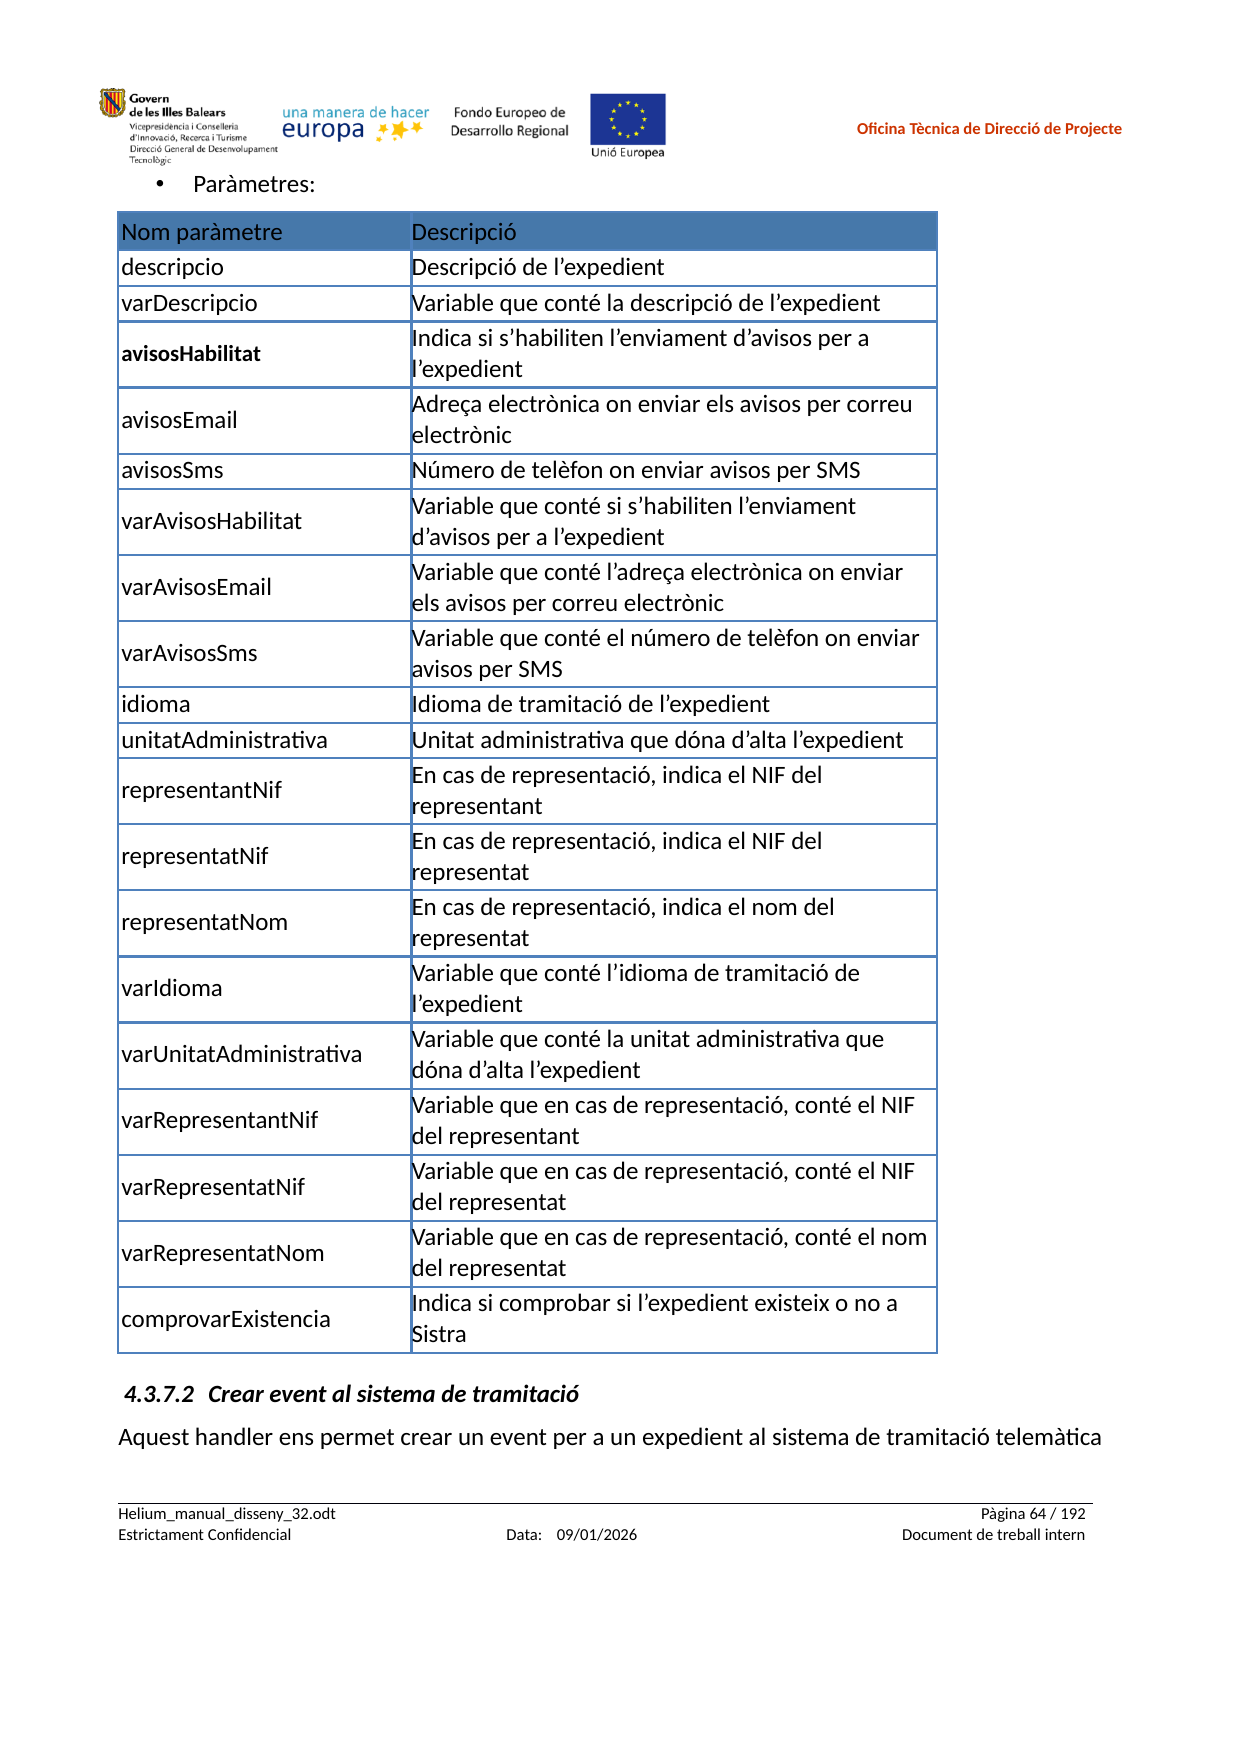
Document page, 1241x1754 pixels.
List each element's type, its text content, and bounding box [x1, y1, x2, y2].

table_cell Variable que en cas de representació, conté el NIF del representant [413, 1090, 936, 1153]
table_cell Variable que conté la descripció de l’expedient [413, 287, 936, 320]
table_cell Variable que conté l’adreça electrònica on enviar els avisos per correu electrònic [413, 556, 936, 620]
table_cell Indica si s’habiliten l’enviament d’avisos per a l’expedient [413, 323, 936, 386]
table_cell Variable que conté el número de telèfon on enviar avisos per SMS [413, 622, 936, 686]
table_cell varAvisosHabilitat [119, 490, 410, 554]
text Aquest handler ens permet crear un event per a un expedient al sistema de tramitació telemàtica [118, 1421, 1122, 1452]
subtitle Crear event al sistema de tramitació [118, 1379, 1122, 1409]
table_cell varRepresentantNif [119, 1090, 410, 1153]
table_cell comprovarExistencia [119, 1288, 410, 1352]
list Paràmetres: [156, 168, 1122, 198]
table_cell varAvisosSms [119, 622, 410, 686]
table_cell avisosEmail [119, 389, 410, 452]
table_cell Variable que conté l’idioma de tramitació de l’expedient [413, 958, 936, 1021]
table_cell En cas de representació, indica el NIF del representat [413, 825, 936, 889]
table_cell descripcio [119, 251, 410, 285]
table_cell Número de telèfon on enviar avisos per SMS [413, 455, 936, 488]
table_cell avisosSms [119, 455, 410, 488]
table_cell idioma [119, 688, 410, 722]
table_cell representantNif [119, 759, 410, 823]
table_header Nom paràmetre [119, 213, 410, 249]
table_header Descripció [413, 213, 936, 249]
table_cell Unitat administrativa que dóna d’alta l’expedient [413, 724, 936, 757]
table_cell varDescripcio [119, 287, 410, 320]
table_cell Variable que en cas de representació, conté el nom del representat [413, 1222, 936, 1286]
table_cell representatNif [119, 825, 410, 889]
table_cell En cas de representació, indica el NIF del representant [413, 759, 936, 823]
table_cell varIdioma [119, 958, 410, 1021]
table_cell varAvisosEmail [119, 556, 410, 620]
table_cell avisosHabilitat [119, 323, 410, 386]
table_cell Indica si comprobar si l’expedient existeix o no a Sistra [413, 1288, 936, 1352]
table_cell Descripció de l’expedient [413, 251, 936, 285]
table_cell unitatAdministrativa [119, 724, 410, 757]
table_cell En cas de representació, indica el nom del representat [413, 891, 936, 955]
table_cell Variable que conté la unitat administrativa que dóna d’alta l’expedient [413, 1024, 936, 1087]
picture [99, 87, 668, 166]
table_cell Idioma de tramitació de l’expedient [413, 688, 936, 722]
table_cell representatNom [119, 891, 410, 955]
table_cell Variable que en cas de representació, conté el NIF del representat [413, 1156, 936, 1219]
table_cell Adreça electrònica on enviar els avisos per correu electrònic [413, 389, 936, 452]
table_cell varUnitatAdministrativa [119, 1024, 410, 1087]
table_cell varRepresentatNom [119, 1222, 410, 1286]
table_cell varRepresentatNif [119, 1156, 410, 1219]
table_cell Variable que conté si s’habiliten l’enviament d’avisos per a l’expedient [413, 490, 936, 554]
